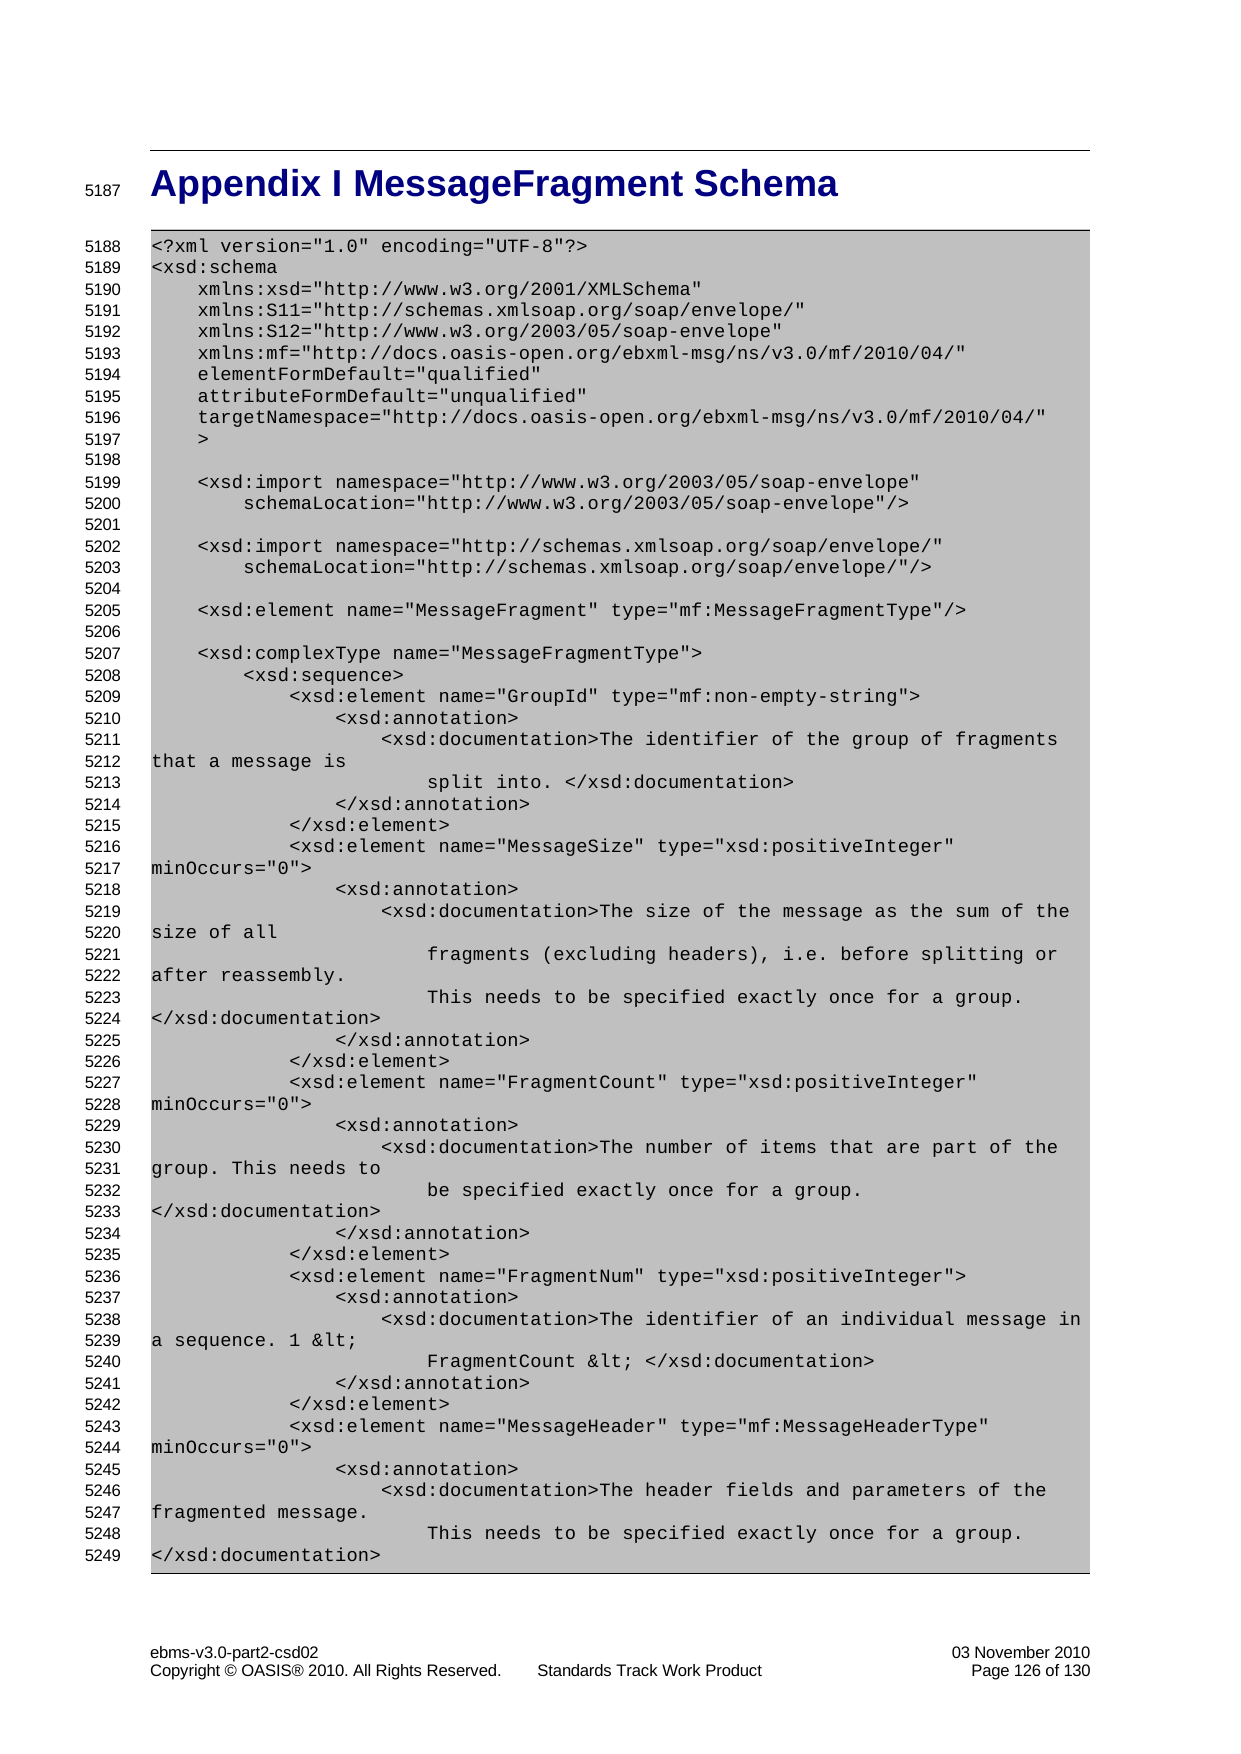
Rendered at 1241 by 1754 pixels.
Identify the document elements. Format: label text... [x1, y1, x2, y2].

text </xsd:element> [151, 809, 1090, 830]
text <xsd:annotation> [151, 1109, 1090, 1131]
text <xsd:annotation> [151, 1453, 1090, 1474]
text <xsd:complexType name="MessageFragmentType"> [151, 637, 1090, 659]
text fragments (excluding headers), i.e. before splitting or after reassembly. [151, 938, 1090, 981]
text <xsd:element name="FragmentNum" type="xsd:positiveInteger"> [151, 1259, 1090, 1281]
text <xsd:element name="GroupId" type="mf:non-empty-string"> [151, 680, 1090, 702]
text </xsd:element> [151, 1238, 1090, 1259]
text FragmentCount &lt; </xsd:documentation> [151, 1345, 1090, 1367]
text xmlns:mf="http://docs.oasis-open.org/ebxml-msg/ns/v3.0/mf/2010/04/" [151, 337, 1090, 358]
subtitle MessageFragment Schema [150, 151, 1090, 204]
text </xsd:annotation> [151, 1217, 1090, 1238]
text <xsd:documentation>The identifier of an individual message in a sequence. 1 &lt; [151, 1302, 1090, 1345]
text be specified exactly once for a group. </xsd:documentation> [151, 1174, 1090, 1217]
text attributeFormDefault="unqualified" [151, 380, 1090, 401]
text <xsd:documentation>The number of items that are part of the group. This needs to [151, 1131, 1090, 1174]
text > [151, 423, 1090, 444]
text <xsd:annotation> [151, 873, 1090, 895]
text schemaLocation="http://schemas.xmlsoap.org/soap/envelope/"/> [151, 551, 1090, 573]
text </xsd:annotation> [151, 1023, 1090, 1045]
text </xsd:annotation> [151, 1367, 1090, 1388]
text <xsd:annotation> [151, 1281, 1090, 1302]
text <xsd:documentation>The header fields and parameters of the fragmented message. [151, 1474, 1090, 1517]
text <xsd:annotation> [151, 702, 1090, 723]
text split into. </xsd:documentation> [151, 766, 1090, 787]
text <xsd:import namespace="http://www.w3.org/2003/05/soap-envelope" [151, 466, 1090, 487]
text <xsd:documentation>The identifier of the group of fragments that a message is [151, 723, 1090, 766]
text This needs to be specified exactly once for a group. </xsd:documentation> [151, 981, 1090, 1023]
text </xsd:element> [151, 1388, 1090, 1410]
text <xsd:element name="MessageHeader" type="mf:MessageHeaderType" minOccurs="0"> [151, 1410, 1090, 1453]
text <xsd:schema [151, 251, 1090, 272]
text <xsd:documentation>The size of the message as the sum of the size of all [151, 895, 1090, 938]
text <xsd:sequence> [151, 659, 1090, 680]
text xmlns:S11="http://schemas.xmlsoap.org/soap/envelope/" [151, 294, 1090, 315]
text This needs to be specified exactly once for a group. </xsd:documentation> [151, 1517, 1090, 1573]
text xmlns:xsd="http://www.w3.org/2001/XMLSchema" [151, 272, 1090, 294]
text schemaLocation="http://www.w3.org/2003/05/soap-envelope"/> [151, 487, 1090, 508]
text xmlns:S12="http://www.w3.org/2003/05/soap-envelope" [151, 315, 1090, 337]
text <xsd:import namespace="http://schemas.xmlsoap.org/soap/envelope/" [151, 530, 1090, 551]
text <xsd:element name="MessageSize" type="xsd:positiveInteger" minOccurs="0"> [151, 830, 1090, 873]
text targetNamespace="http://docs.oasis-open.org/ebxml-msg/ns/v3.0/mf/2010/04/" [151, 401, 1090, 423]
text elementFormDefault="qualified" [151, 358, 1090, 380]
text <?xml version="1.0" encoding="UTF-8"?> [151, 231, 1090, 251]
text </xsd:annotation> [151, 787, 1090, 809]
text </xsd:element> [151, 1045, 1090, 1066]
text <xsd:element name="MessageFragment" type="mf:MessageFragmentType"/> [151, 594, 1090, 616]
text <xsd:element name="FragmentCount" type="xsd:positiveInteger" minOccurs="0"> [151, 1066, 1090, 1109]
